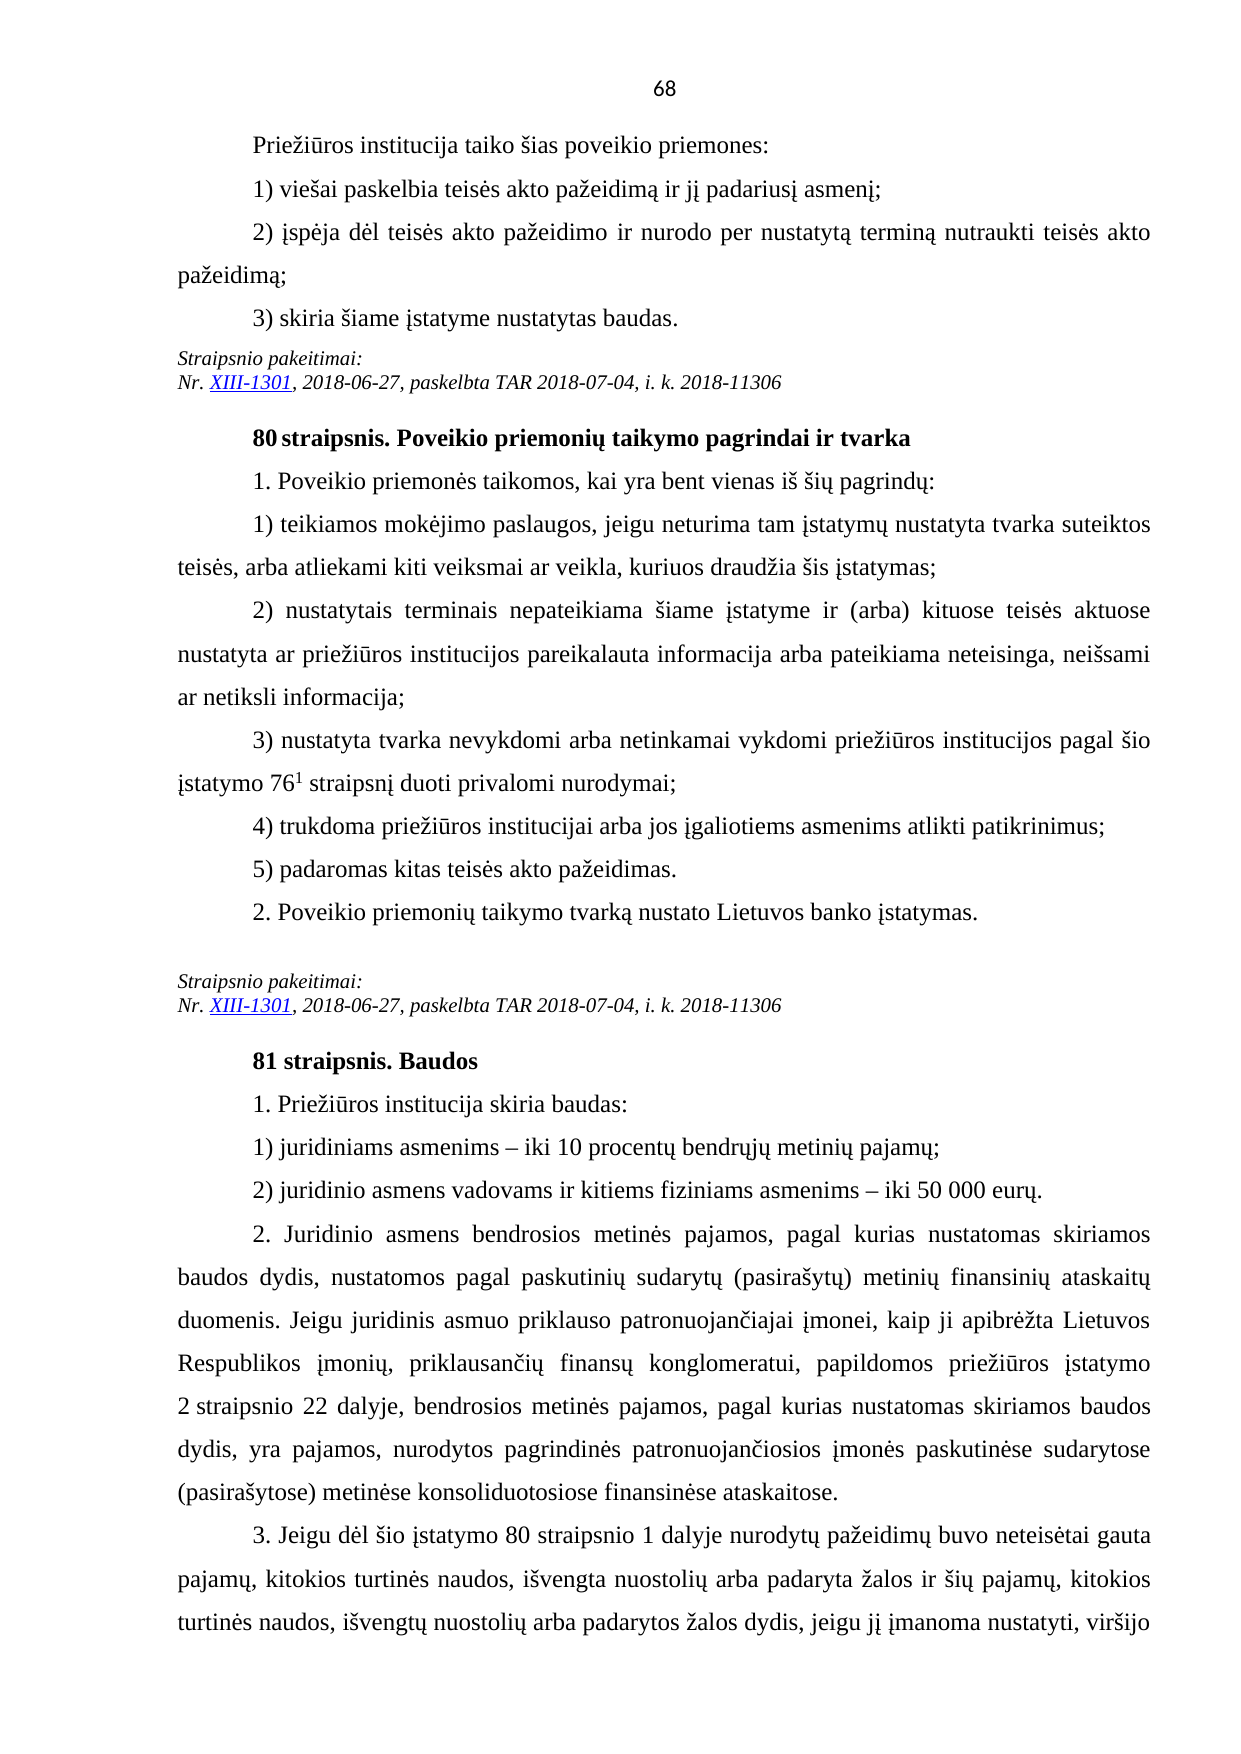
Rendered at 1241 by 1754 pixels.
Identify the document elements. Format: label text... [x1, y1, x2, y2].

text Priežiūros institucija taiko šias poveikio priemones: [177, 131, 1152, 159]
text 2) nustatytais terminais nepateikiama šiame įstatyme ir (arba) kituose teisės aktuose nustatyta ar priežiūros institucijos pareikalauta informacija arba pateikiama neteisinga, neišsami ar netiksli informacija; [177, 596, 1152, 711]
text Nr. XIII-1301, 2018-06-27, paskelbta TAR 2018-07-04, i. k. 2018-11306 [177, 993, 1152, 1017]
text 1) juridiniams asmenims – iki 10 procentų bendrųjų metinių pajamų; [177, 1132, 1152, 1161]
text 2. Juridinio asmens bendrosios metinės pajamos, pagal kurias nustatomas skiriamos baudos dydis, nustatomos pagal paskutinių sudarytų (pasirašytų) metinių finansinių ataskaitų duomenis. Jeigu juridinis asmuo priklauso patronuojančiajai įmonei, kaip ji apibrėžta Lietuvos Respublikos įmonių, priklausančių finansų konglomeratui, papildomos priežiūros įstatymo 2 straipsnio 22 dalyje, bendrosios metinės pajamos, pagal kurias nustatomas skiriamos baudos dydis, yra pajamos, nurodytos pagrindinės patronuojančiosios įmonės paskutinėse sudarytose (pasirašytose) metinėse konsoliduotosiose finansinėse ataskaitose. [177, 1219, 1152, 1506]
text Straipsnio pakeitimai: [177, 346, 1152, 370]
text 4) trukdoma priežiūros institucijai arba jos įgaliotiems asmenims atlikti patikrinimus; [177, 811, 1152, 840]
text 1. Poveikio priemonės taikomos, kai yra bent vienas iš šių pagrindų: [177, 466, 1152, 495]
text 5) padaromas kitas teisės akto pažeidimas. [177, 854, 1152, 883]
text 1) viešai paskelbia teisės akto pažeidimą ir jį padariusį asmenį; [177, 174, 1152, 202]
text 3) skiria šiame įstatyme nustatytas baudas. [177, 303, 1152, 332]
text 1) teikiamos mokėjimo paslaugos, jeigu neturima tam įstatymų nustatyta tvarka suteiktos teisės, arba atliekami kiti veiksmai ar veikla, kuriuos draudžia šis įstatymas; [177, 509, 1152, 581]
text Nr. XIII-1301, 2018-06-27, paskelbta TAR 2018-07-04, i. k. 2018-11306 [177, 370, 1152, 394]
text 3) nustatyta tvarka nevykdomi arba netinkamai vykdomi priežiūros institucijos pagal šio įstatymo 761 straipsnį duoti privalomi nurodymai; [177, 725, 1152, 797]
text 81 straipsnis. Baudos [177, 1046, 1152, 1075]
text 3. Jeigu dėl šio įstatymo 80 straipsnio 1 dalyje nurodytų pažeidimų buvo neteisėtai gauta pajamų, kitokios turtinės naudos, išvengta nuostolių arba padaryta žalos ir šių pajamų, kitokios turtinės naudos, išvengtų nuostolių arba padarytos žalos dydis, jeigu jį įmanoma nustatyti, viršijo [177, 1521, 1152, 1636]
text 80 straipsnis. Poveikio priemonių taikymo pagrindai ir tvarka [177, 423, 1152, 452]
text 2. Poveikio priemonių taikymo tvarką nustato Lietuvos banko įstatymas. [177, 897, 1152, 926]
text 2) įspėja dėl teisės akto pažeidimo ir nurodo per nustatytą terminą nutraukti teisės akto pažeidimą; [177, 217, 1152, 289]
text 1. Priežiūros institucija skiria baudas: [177, 1089, 1152, 1118]
text Straipsnio pakeitimai: [177, 969, 1152, 993]
text 2) juridinio asmens vadovams ir kitiems fiziniams asmenims – iki 50 000 eurų. [177, 1176, 1152, 1204]
